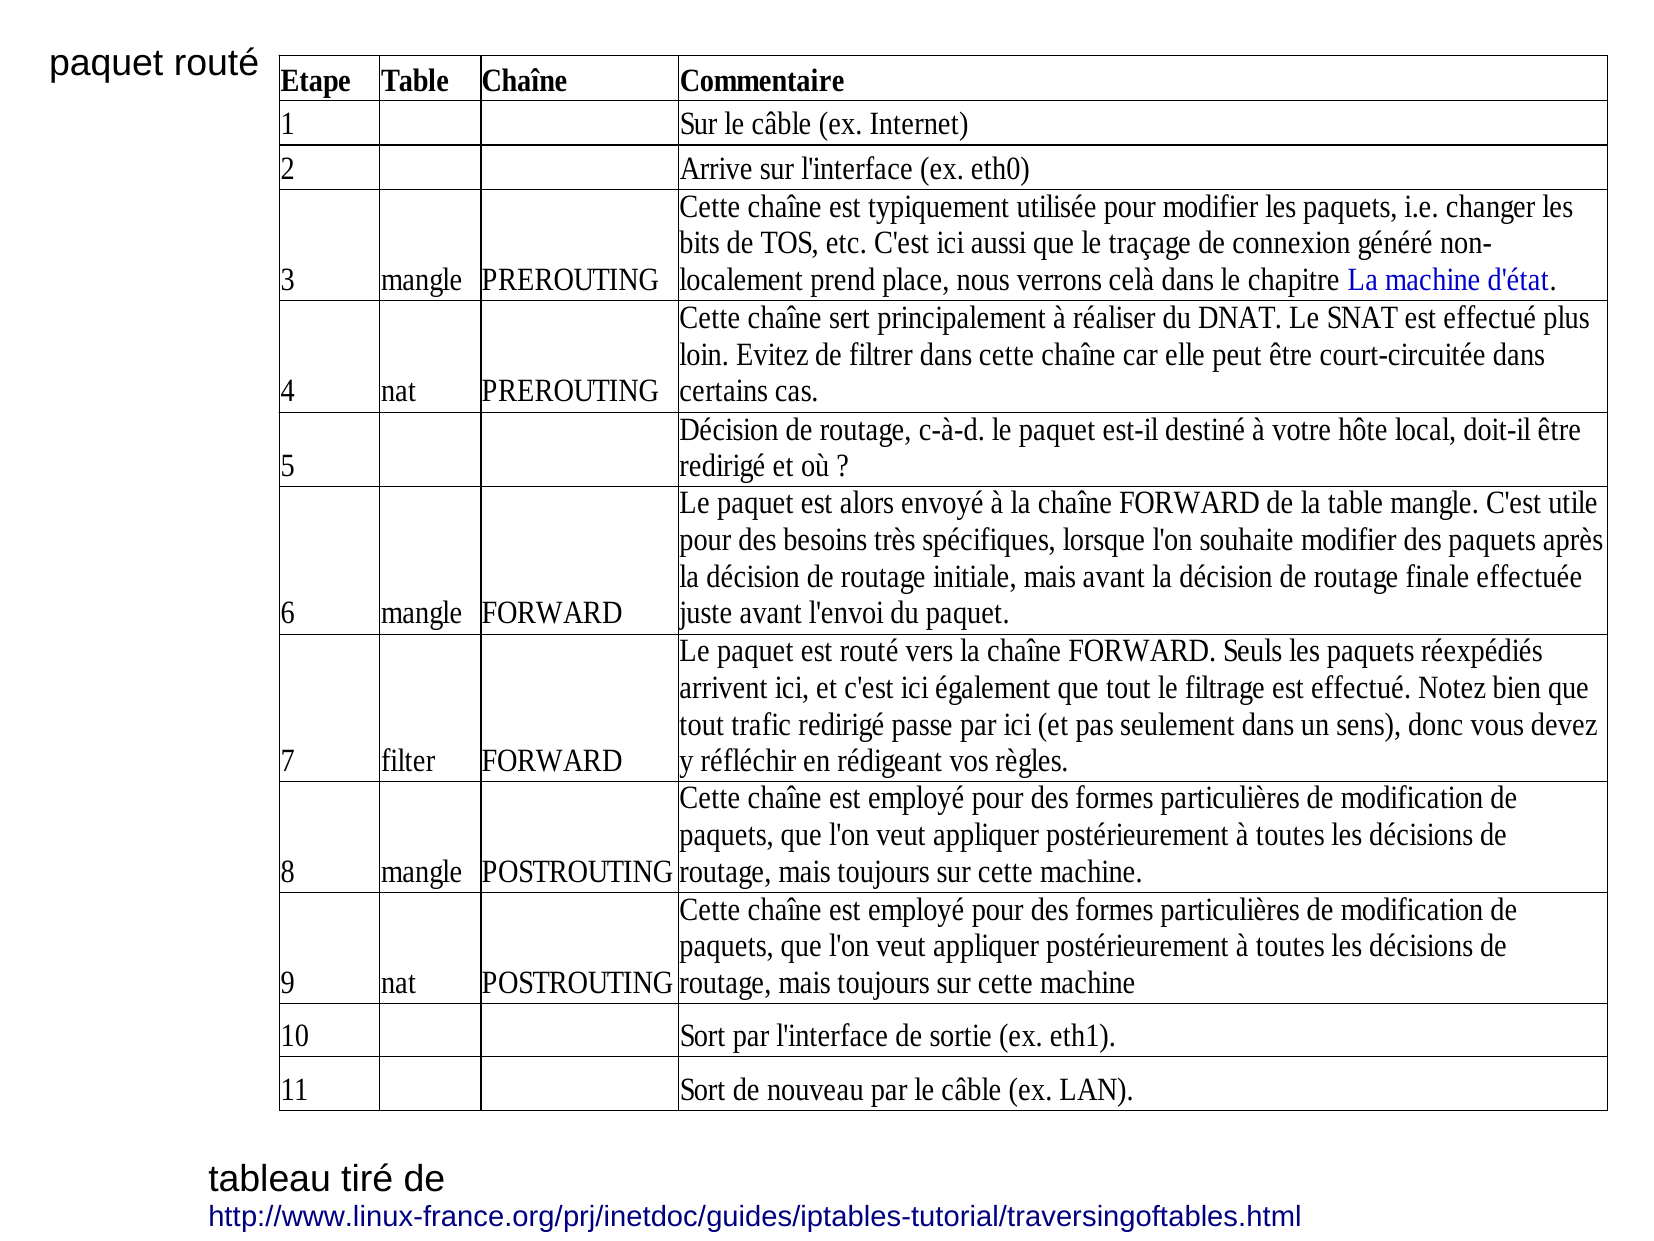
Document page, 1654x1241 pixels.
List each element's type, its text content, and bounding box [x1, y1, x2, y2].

chart [277, 53, 1610, 1112]
text_box tableau tiré de http://www.linux-france.org/prj/inetdoc/guides/iptables-tutorial/traversingoftables.html [193, 1150, 1426, 1241]
text_box paquet routé [34, 34, 665, 96]
